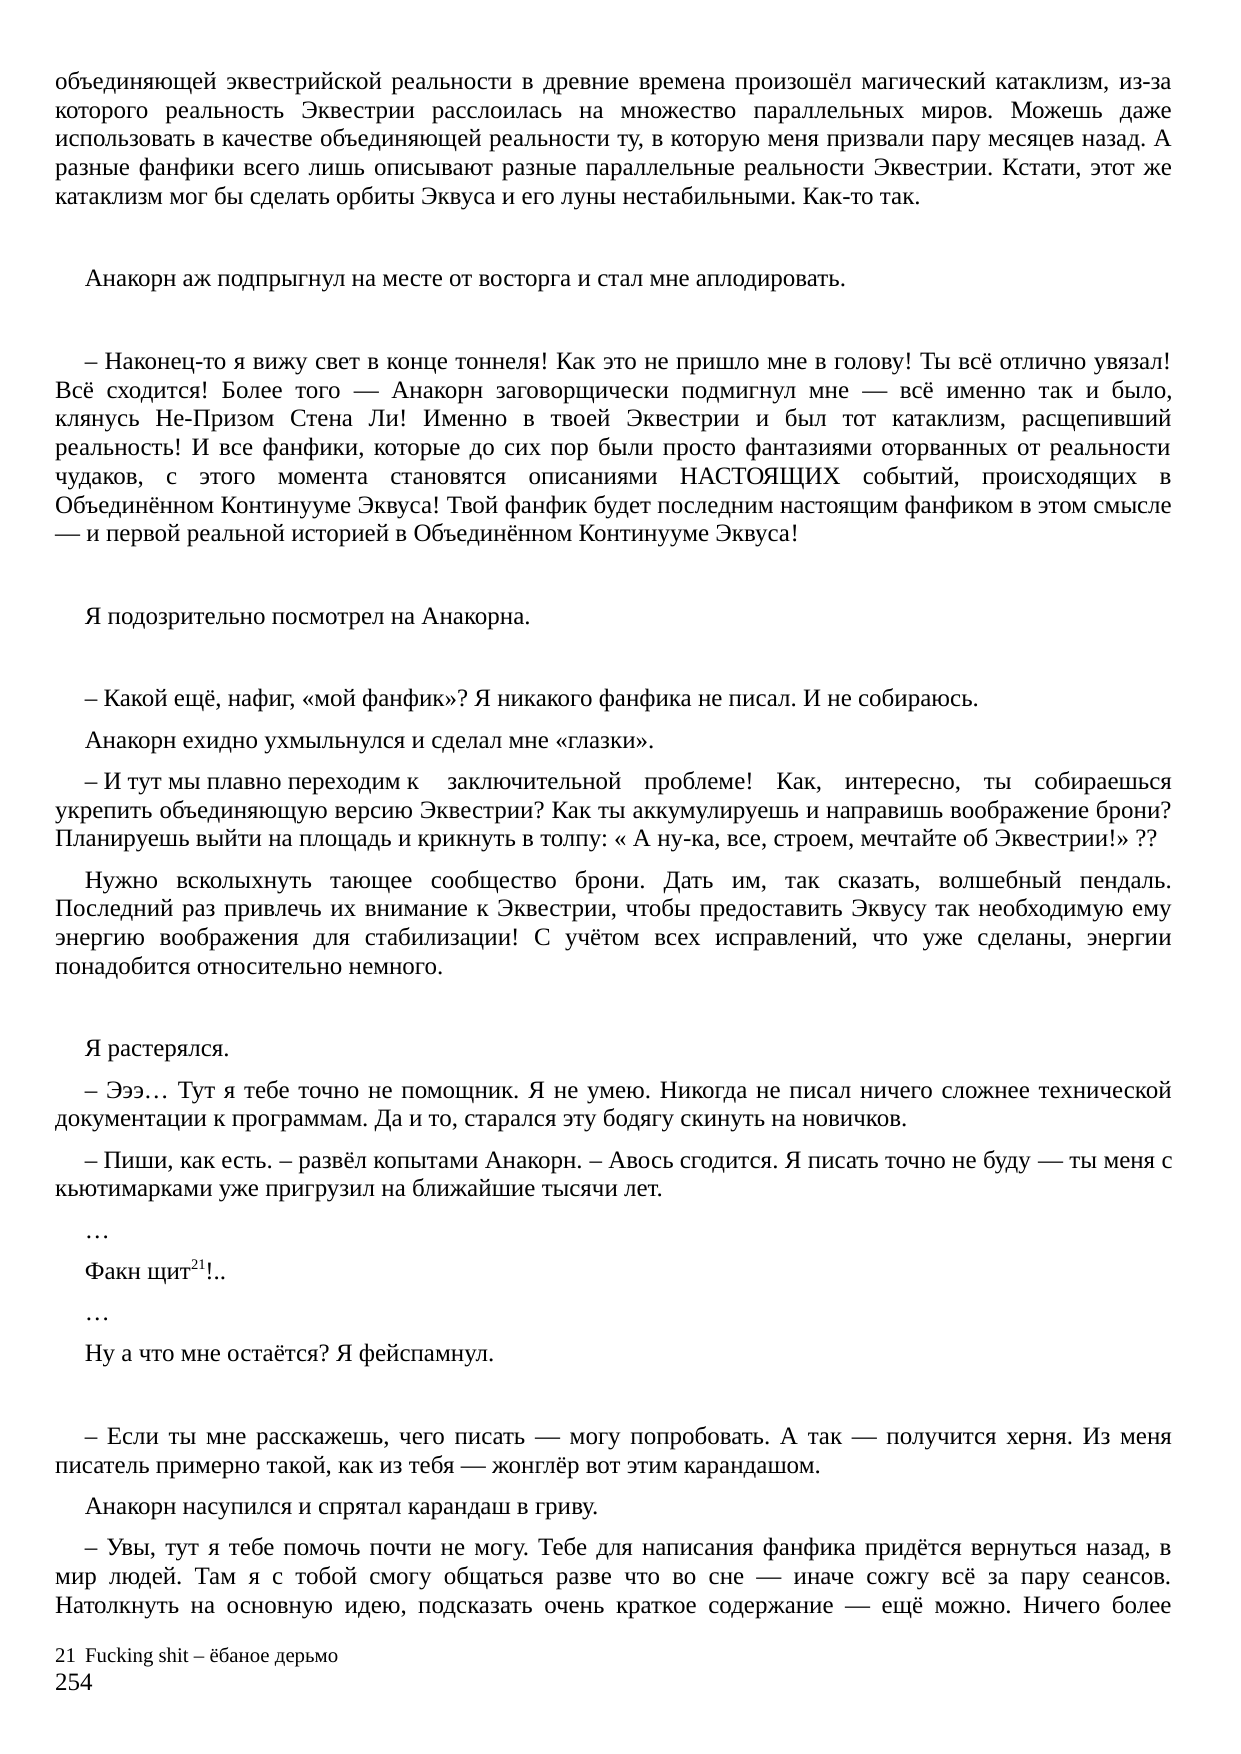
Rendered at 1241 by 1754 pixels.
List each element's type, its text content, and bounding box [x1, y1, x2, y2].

text Анакорн ехидно ухмыльнулся и сделал мне «глазки». [55, 725, 1173, 753]
text Ну а что мне остаётся? Я фейспамнул. [55, 1338, 1173, 1367]
text – И тут мы плавно переходим к заключительной проблеме! Как, интересно, ты собираешься укрепить объединяющую версию Эквестрии? Как ты аккумулируешь и направишь воображение брони? Планируешь выйти на площадь и крикнуть в толпу: « А ну-ка, все, строем, мечтайте об Эквестрии!» ?? [55, 766, 1173, 852]
text Я подозрительно посмотрел на Анакорна. [55, 601, 1173, 630]
text – Наконец-то я вижу свет в конце тоннеля! Как это не пришло мне в голову! Ты всё отлично увязал! Всё сходится! Более того — Анакорн заговорщически подмигнул мне — всё именно так и было, клянусь Не-Призом Стена Ли! Именно в твоей Эквестрии и был тот катаклизм, расщепивший реальность! И все фанфики, которые до сих пор были просто фантазиями оторванных от реальности чудаков, с этого момента становятся описаниями НАСТОЯЩИХ событий, происходящих в Объединённом Континууме Эквуса! Твой фанфик будет последним настоящим фанфиком в этом смысле — и первой реальной историей в Объединённом Континууме Эквуса! [55, 346, 1173, 547]
text – Какой ещё, нафиг, «мой фанфик»? Я никакого фанфика не писал. И не собираюсь. [55, 683, 1173, 712]
text Я растерялся. [55, 1033, 1173, 1062]
text объединяющей эквестрийской реальности в древние времена произошёл магический катаклизм, из-за которого реальность Эквестрии расслоилась на множество параллельных миров. Можешь даже использовать в качестве объединяющей реальности ту, в которую меня призвали пару месяцев назад. А разные фанфики всего лишь описывают разные параллельные реальности Эквестрии. Кстати, этот же катаклизм мог бы сделать орбиты Эквуса и его луны нестабильными. Как-то так. [55, 66, 1173, 210]
text … [55, 1297, 1173, 1326]
text Факн щит!.. [55, 1256, 1173, 1285]
text Анакорн насупился и спрятал карандаш в гриву. [55, 1491, 1173, 1520]
text – Пиши, как есть. – развёл копытами Анакорн. – Авось сгодится. Я писать точно не буду — ты меня с кьютимарками уже пригрузил на ближайшие тысячи лет. [55, 1145, 1173, 1202]
text Нужно всколыхнуть тающее сообщество брони. Дать им, так сказать, волшебный пендаль. Последний раз привлечь их внимание к Эквестрии, чтобы предоставить Эквусу так необходимую ему энергию воображения для стабилизации! С учётом всех исправлений, что уже сделаны, энергии понадобится относительно немного. [55, 865, 1173, 980]
text – Если ты мне расскажешь, чего писать — могу попробовать. А так — получится херня. Из меня писатель примерно такой, как из тебя — жонглёр вот этим карандашом. [55, 1421, 1173, 1478]
text – Эээ… Тут я тебе точно не помощник. Я не умею. Никогда не писал ничего сложнее технической документации к программам. Да и то, старался эту бодягу скинуть на новичков. [55, 1075, 1173, 1132]
text … [55, 1215, 1173, 1243]
text Fucking shit – ёбаное дерьмо [55, 1642, 1173, 1667]
text Анакорн аж подпрыгнул на месте от восторга и стал мне аплодировать. [55, 263, 1173, 292]
text – Увы, тут я тебе помочь почти не могу. Тебе для написания фанфика придётся вернуться назад, в мир людей. Там я с тобой смогу общаться разве что во сне — иначе сожгу всё за пару сеансов. Натолкнуть на основную идею, подсказать очень краткое содержание — ещё можно. Ничего более [55, 1532, 1173, 1618]
